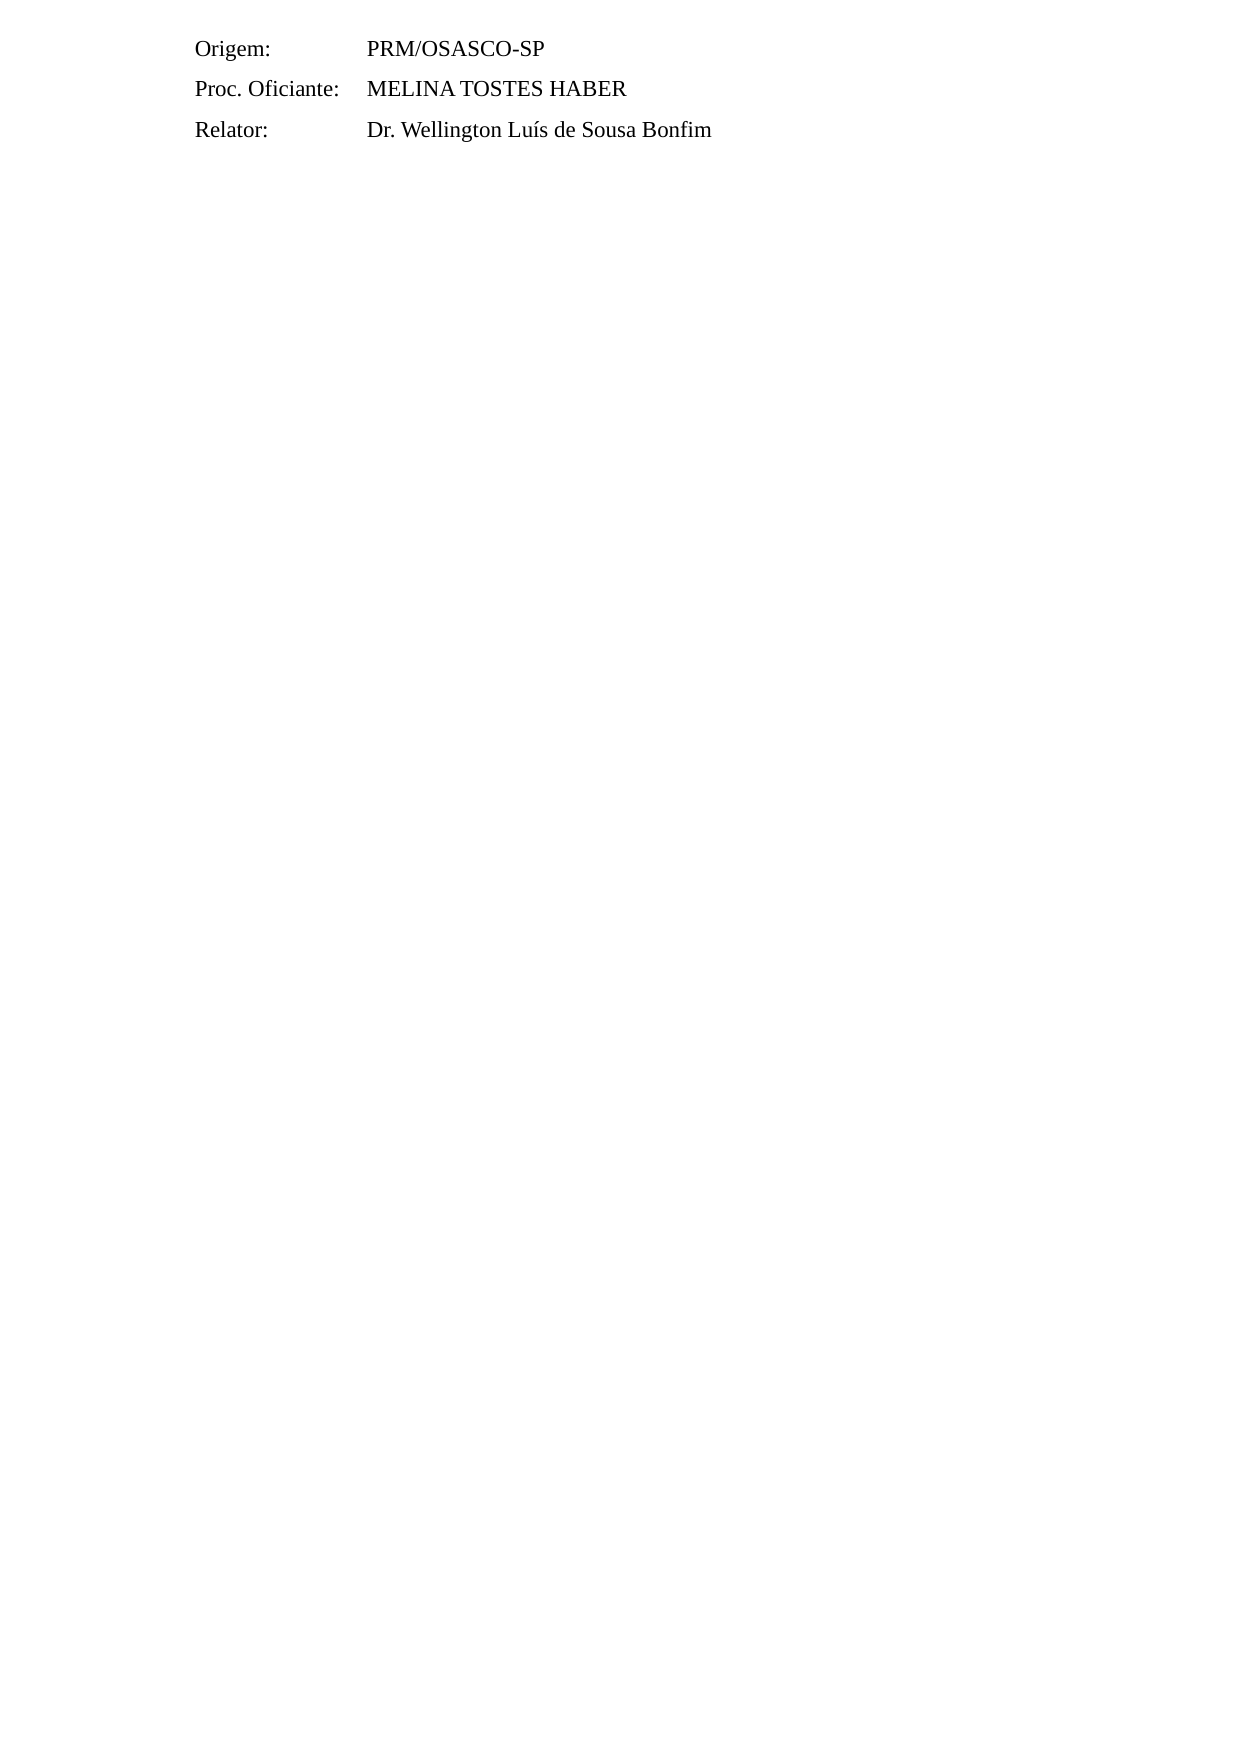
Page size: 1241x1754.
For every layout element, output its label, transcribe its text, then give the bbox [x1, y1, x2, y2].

table_cell MELINA TOSTES HABER [361, 70, 1122, 110]
table_cell [118, 30, 189, 70]
table_cell [118, 110, 189, 150]
table_cell Dr. Wellington Luís de Sousa Bonfim [361, 110, 1122, 150]
table_cell PRM/OSASCO-SP [361, 30, 1122, 70]
table_cell Proc. Oficiante: [189, 70, 361, 110]
table_cell [118, 70, 189, 110]
table_cell Relator: [189, 110, 361, 150]
table_cell Origem: [189, 30, 361, 70]
